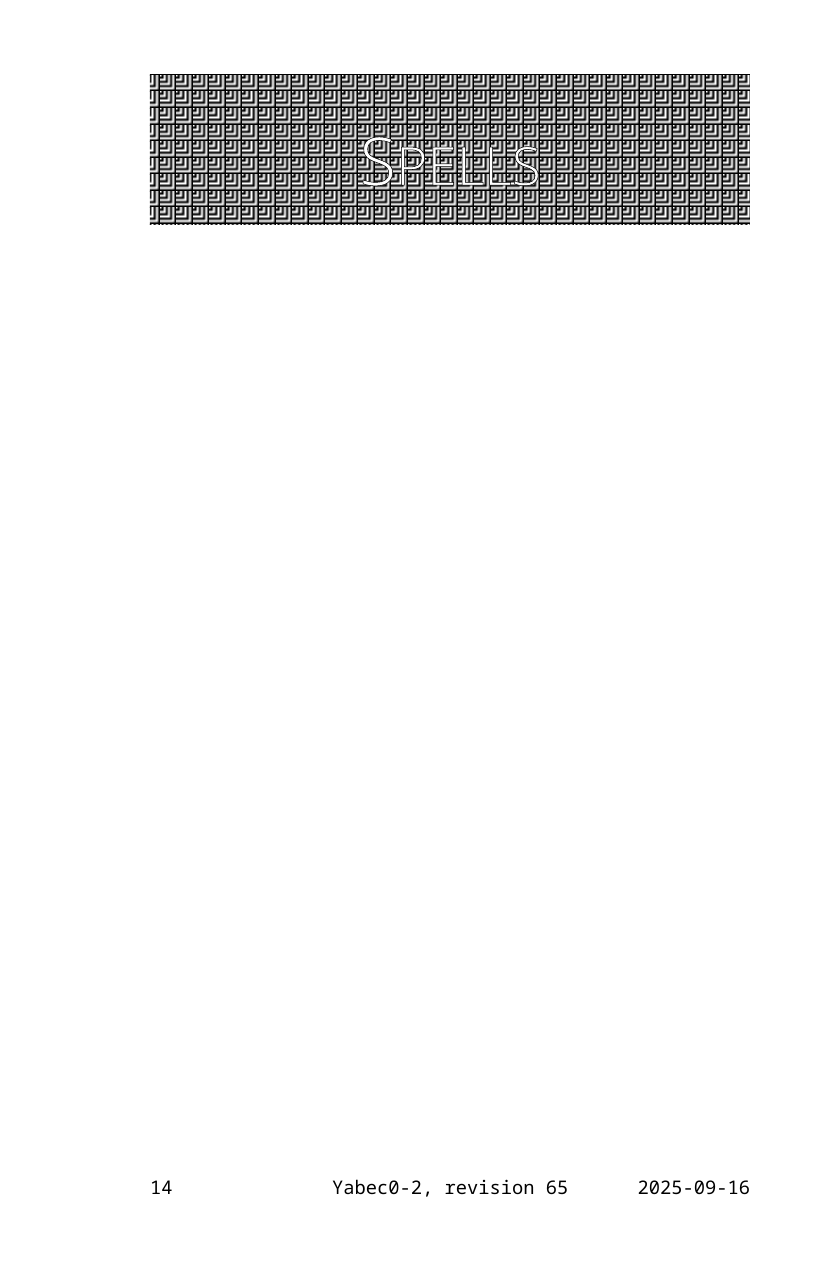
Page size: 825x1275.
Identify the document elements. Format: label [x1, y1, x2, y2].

picture [149, 74, 750, 225]
